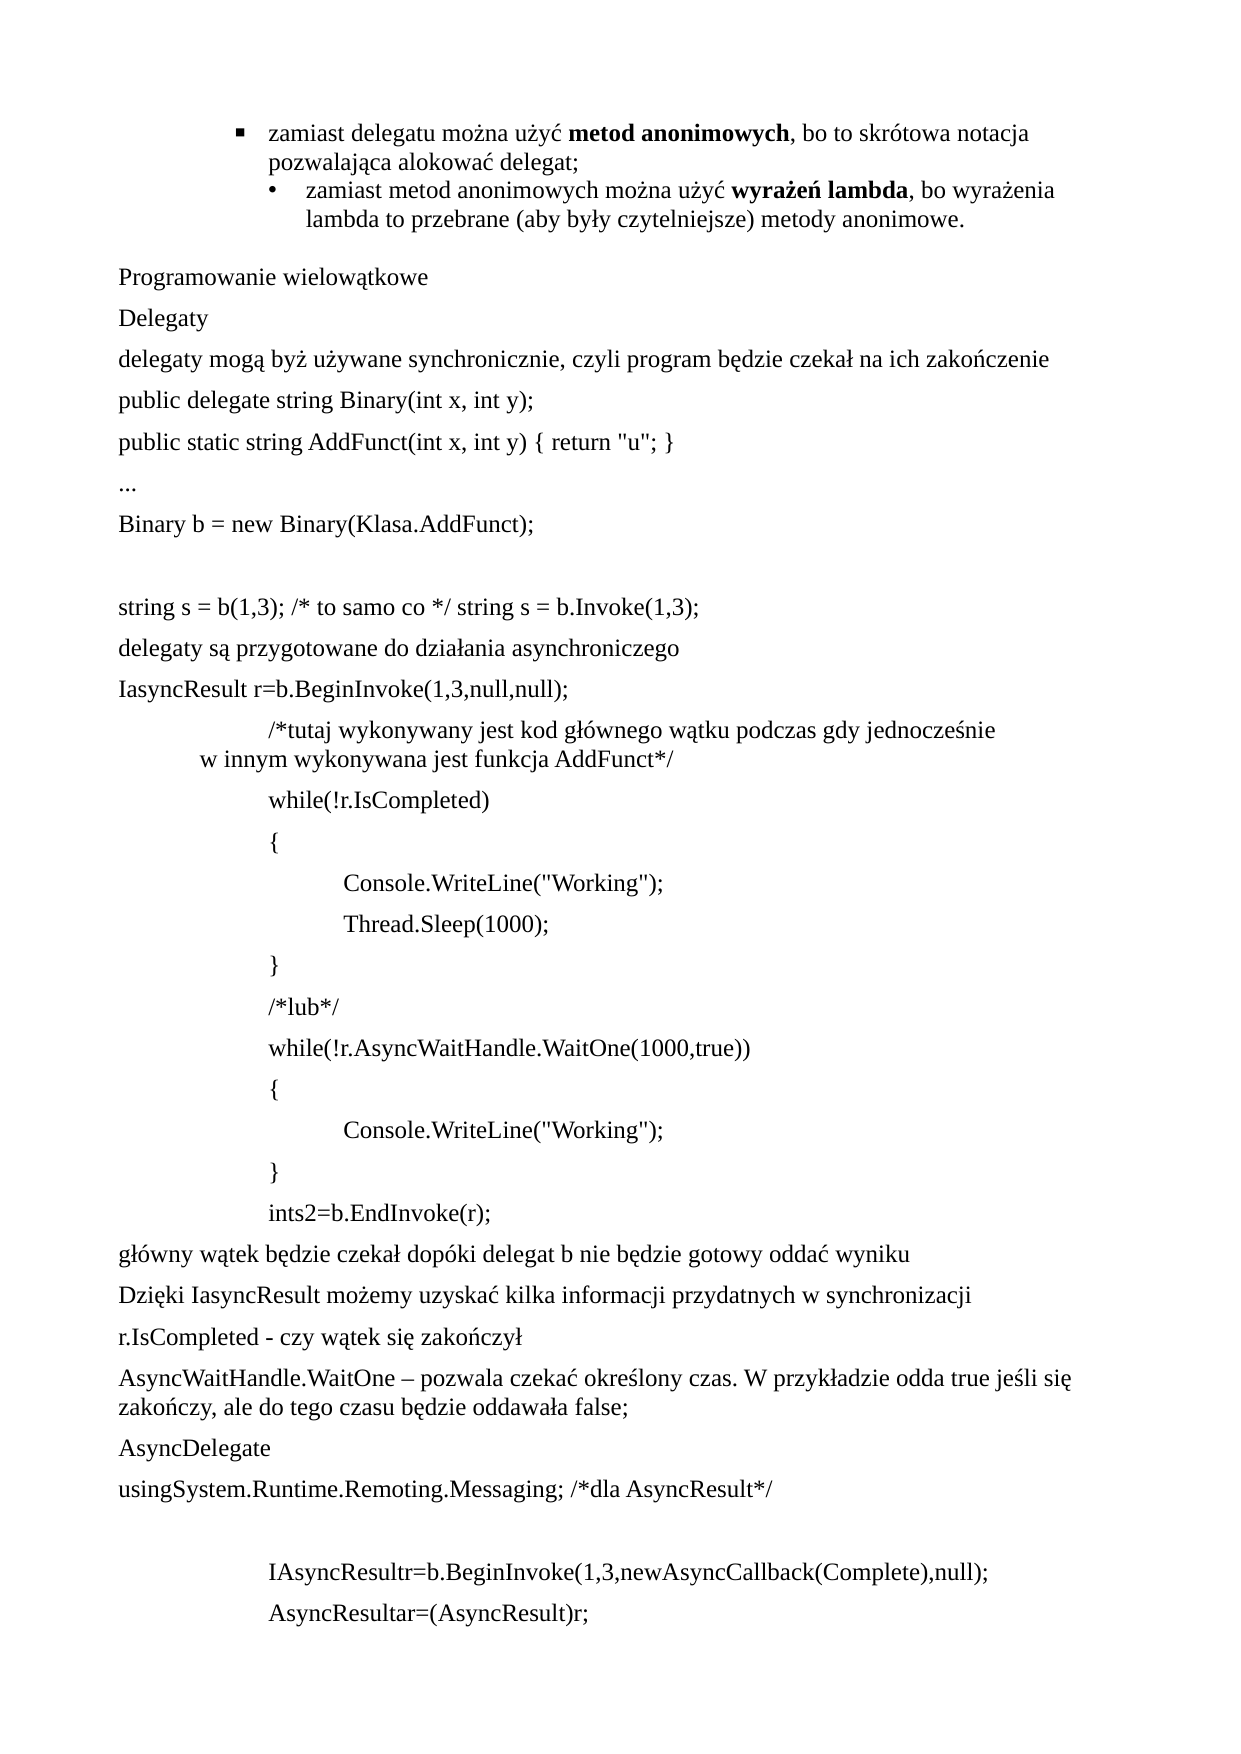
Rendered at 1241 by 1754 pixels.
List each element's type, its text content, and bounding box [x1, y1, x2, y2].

text Console.WriteLine("Working"); [118, 1116, 1122, 1144]
text główny wątek będzie czekał dopóki delegat b nie będzie gotowy oddać wyniku [118, 1239, 1122, 1268]
text public static string AddFunct(int x, int y) { return "u"; } [118, 427, 1122, 456]
text delegaty mogą byż używane synchronicznie, czyli program będzie czekał na ich zakończenie [118, 344, 1122, 373]
text while(!r.IsCompleted) [118, 786, 1122, 814]
text string s = b(1,3); /* to samo co */ string s = b.Invoke(1,3); [118, 592, 1122, 621]
text AsyncResultar=(AsyncResult)r; [118, 1598, 1122, 1627]
list zamiast metod anonimowych można użyć wyrażeń lambda, bo wyrażenia lambda to przebrane (aby były czytelniejsze) metody anonimowe. [268, 176, 1122, 233]
text Delegaty [118, 303, 1122, 332]
text { [118, 827, 1122, 856]
text Programowanie wielowątkowe [118, 262, 1122, 291]
text Dzięki IasyncResult możemy uzyskać kilka informacji przydatnych w synchronizacji [118, 1281, 1122, 1309]
text } [118, 1157, 1122, 1186]
text { [118, 1074, 1122, 1103]
text public delegate string Binary(int x, int y); [118, 386, 1122, 414]
text r.IsCompleted - czy wątek się zakończył [118, 1322, 1122, 1351]
text AsyncWaitHandle.WaitOne – pozwala czekać określony czas. W przykładzie odda true jeśli się zakończy, ale do tego czasu będzie oddawała false; [118, 1363, 1122, 1421]
text usingSystem.Runtime.Remoting.Messaging; /*dla AsyncResult*/ [118, 1474, 1122, 1503]
text AsyncDelegate [118, 1433, 1122, 1462]
list zamiast delegatu można użyć metod anonimowych, bo to skrótowa notacja pozwalająca alokować delegat; [231, 118, 1122, 176]
text while(!r.AsyncWaitHandle.WaitOne(1000,true)) [118, 1033, 1122, 1062]
text /*lub*/ [118, 992, 1122, 1021]
text /*tutaj wykonywany jest kod głównego wątku podczas gdy jednocześnie w innym wykonywana jest funkcja AddFunct*/ [118, 716, 1122, 773]
text } [118, 951, 1122, 979]
text Thread.Sleep(1000); [118, 909, 1122, 938]
text ... [118, 468, 1122, 497]
text IAsyncResultr=b.BeginInvoke(1,3,newAsyncCallback(Complete),null); [118, 1557, 1122, 1586]
text ints2=b.EndInvoke(r); [118, 1198, 1122, 1227]
text Console.WriteLine("Working"); [118, 868, 1122, 897]
text Binary b = new Binary(Klasa.AddFunct); [118, 509, 1122, 538]
text delegaty są przygotowane do działania asynchroniczego [118, 633, 1122, 662]
text IasyncResult r=b.BeginInvoke(1,3,null,null); [118, 674, 1122, 703]
